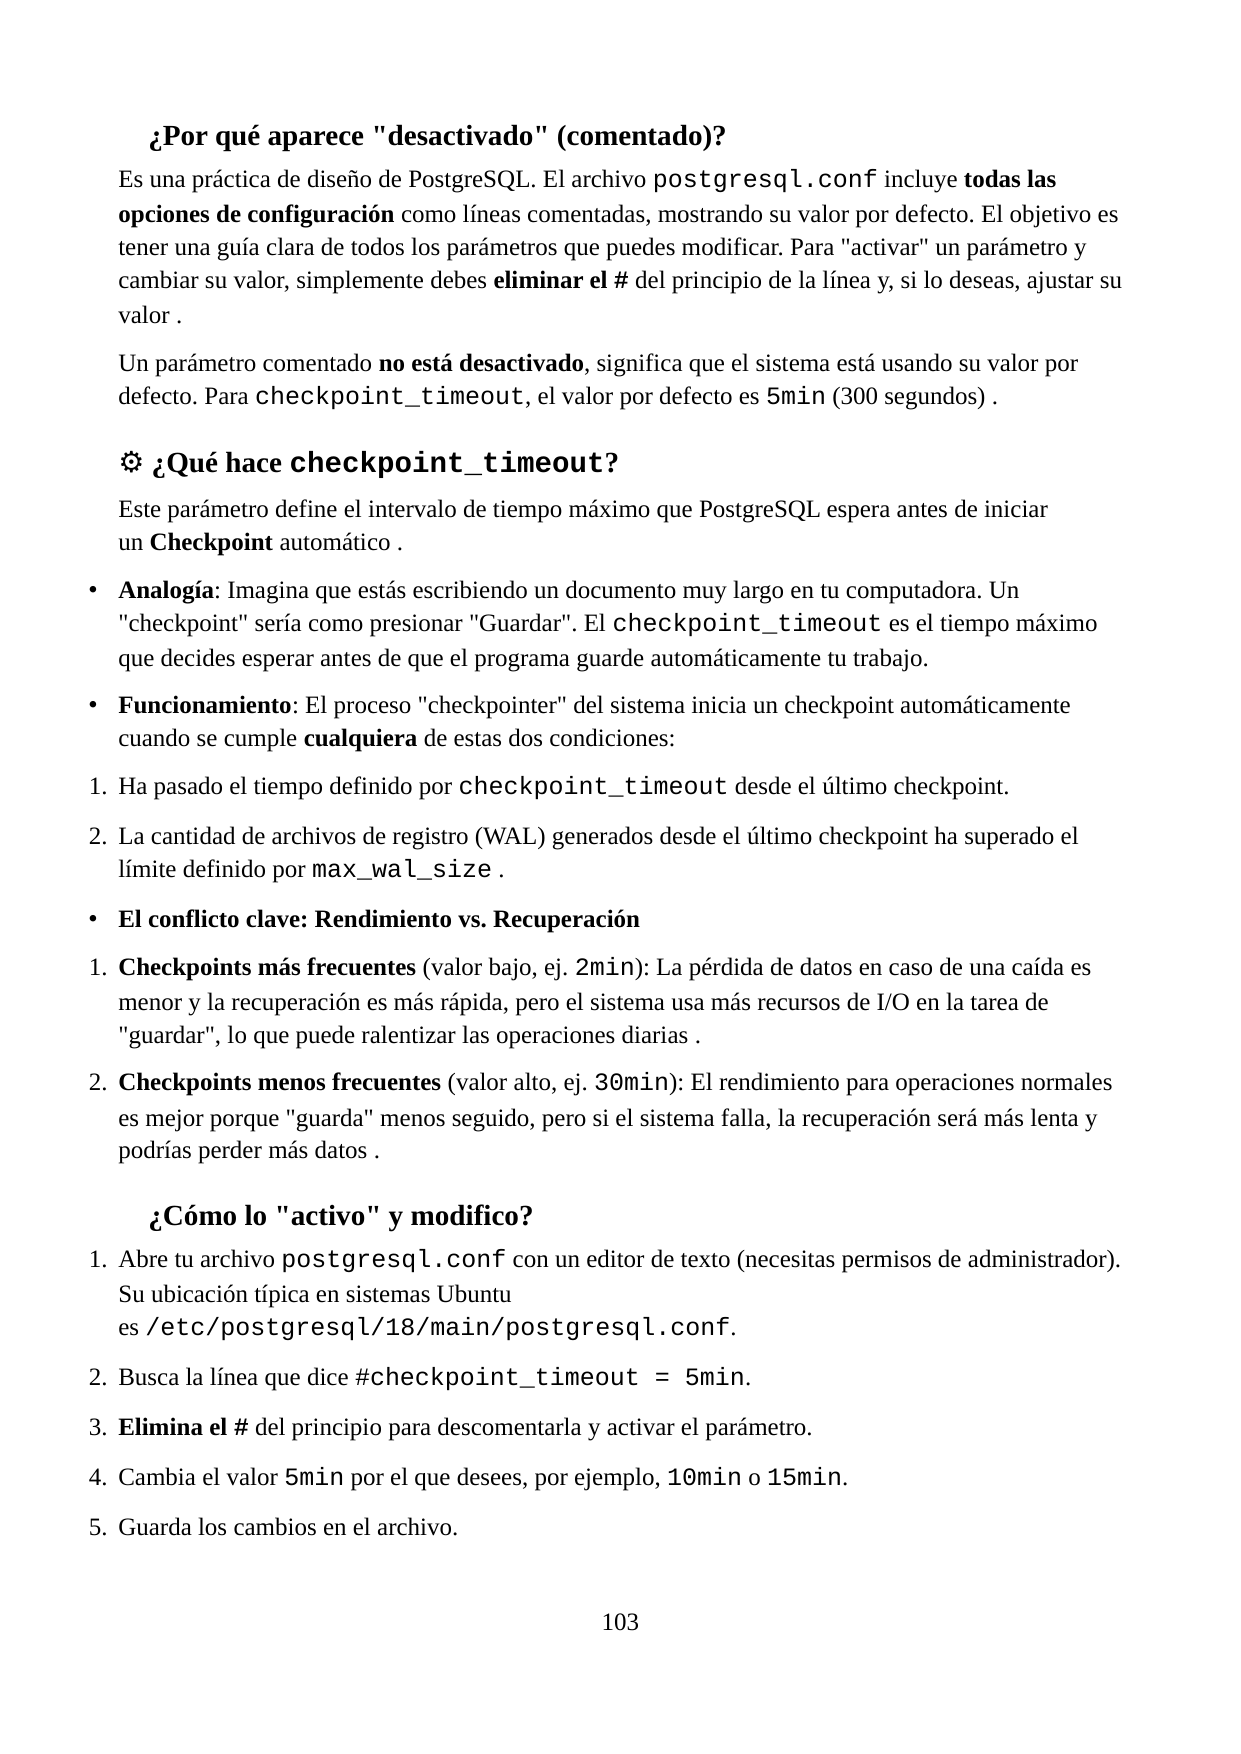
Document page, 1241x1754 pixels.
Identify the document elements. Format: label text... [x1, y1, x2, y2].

list El conflicto clave: Rendimiento vs. Recuperación [118, 904, 1122, 933]
subtitle 🤔 ¿Por qué aparece "desactivado" (comentado)? [118, 118, 1122, 152]
list Funcionamiento: El proceso "checkpointer" del sistema inicia un checkpoint automáticamente cuando se cumple cualquiera de estas dos condiciones: [118, 691, 1122, 752]
list Guarda los cambios en el archivo. [118, 1512, 1122, 1541]
text Un parámetro comentado no está desactivado, significa que el sistema está usando su valor por defecto. Para checkpoint_timeout, el valor por defecto es 5min (300 segundos) . [118, 348, 1122, 412]
subtitle ⚙️ ¿Qué hace checkpoint_timeout? [118, 446, 1122, 482]
list Cambia el valor 5min por el que desees, por ejemplo, 10min o 15min. [118, 1462, 1122, 1493]
list Elimina el # del principio para descomentarla y activar el parámetro. [118, 1412, 1122, 1443]
text Este parámetro define el intervalo de tiempo máximo que PostgreSQL espera antes de iniciar un Checkpoint automático . [118, 494, 1122, 556]
list Analogía: Imagina que estás escribiendo un documento muy largo en tu computadora. Un "checkpoint" sería como presionar "Guardar". El checkpoint_timeout es el tiempo máximo que decides esperar antes de que el programa guarde automáticamente tu trabajo. [118, 575, 1122, 672]
text Es una práctica de diseño de PostgreSQL. El archivo postgresql.conf incluye todas las opciones de configuración como líneas comentadas, mostrando su valor por defecto. El objetivo es tener una guía clara de todos los parámetros que puedes modificar. Para "activar" un parámetro y cambiar su valor, simplemente debes eliminar el # del principio de la línea y, si lo deseas, ajustar su valor . [118, 164, 1122, 329]
subtitle 📝 ¿Cómo lo "activo" y modifico? [118, 1198, 1122, 1231]
list Busca la línea que dice #checkpoint_timeout = 5min. [118, 1362, 1122, 1393]
list Checkpoints más frecuentes (valor bajo, ej. 2min): La pérdida de datos en caso de una caída es menor y la recuperación es más rápida, pero el sistema usa más recursos de I/O en la tarea de "guardar", lo que puede ralentizar las operaciones diarias . [118, 952, 1122, 1049]
list Ha pasado el tiempo definido por checkpoint_timeout desde el último checkpoint. [118, 771, 1122, 802]
list Checkpoints menos frecuentes (valor alto, ej. 30min): El rendimiento para operaciones normales es mejor porque "guarda" menos seguido, pero si el sistema falla, la recuperación será más lenta y podrías perder más datos . [118, 1067, 1122, 1164]
list Abre tu archivo postgresql.conf con un editor de texto (necesitas permisos de administrador). Su ubicación típica en sistemas Ubuntu es /etc/postgresql/18/main/postgresql.conf. [118, 1244, 1122, 1343]
list La cantidad de archivos de registro (WAL) generados desde el último checkpoint ha superado el límite definido por max_wal_size . [118, 821, 1122, 885]
